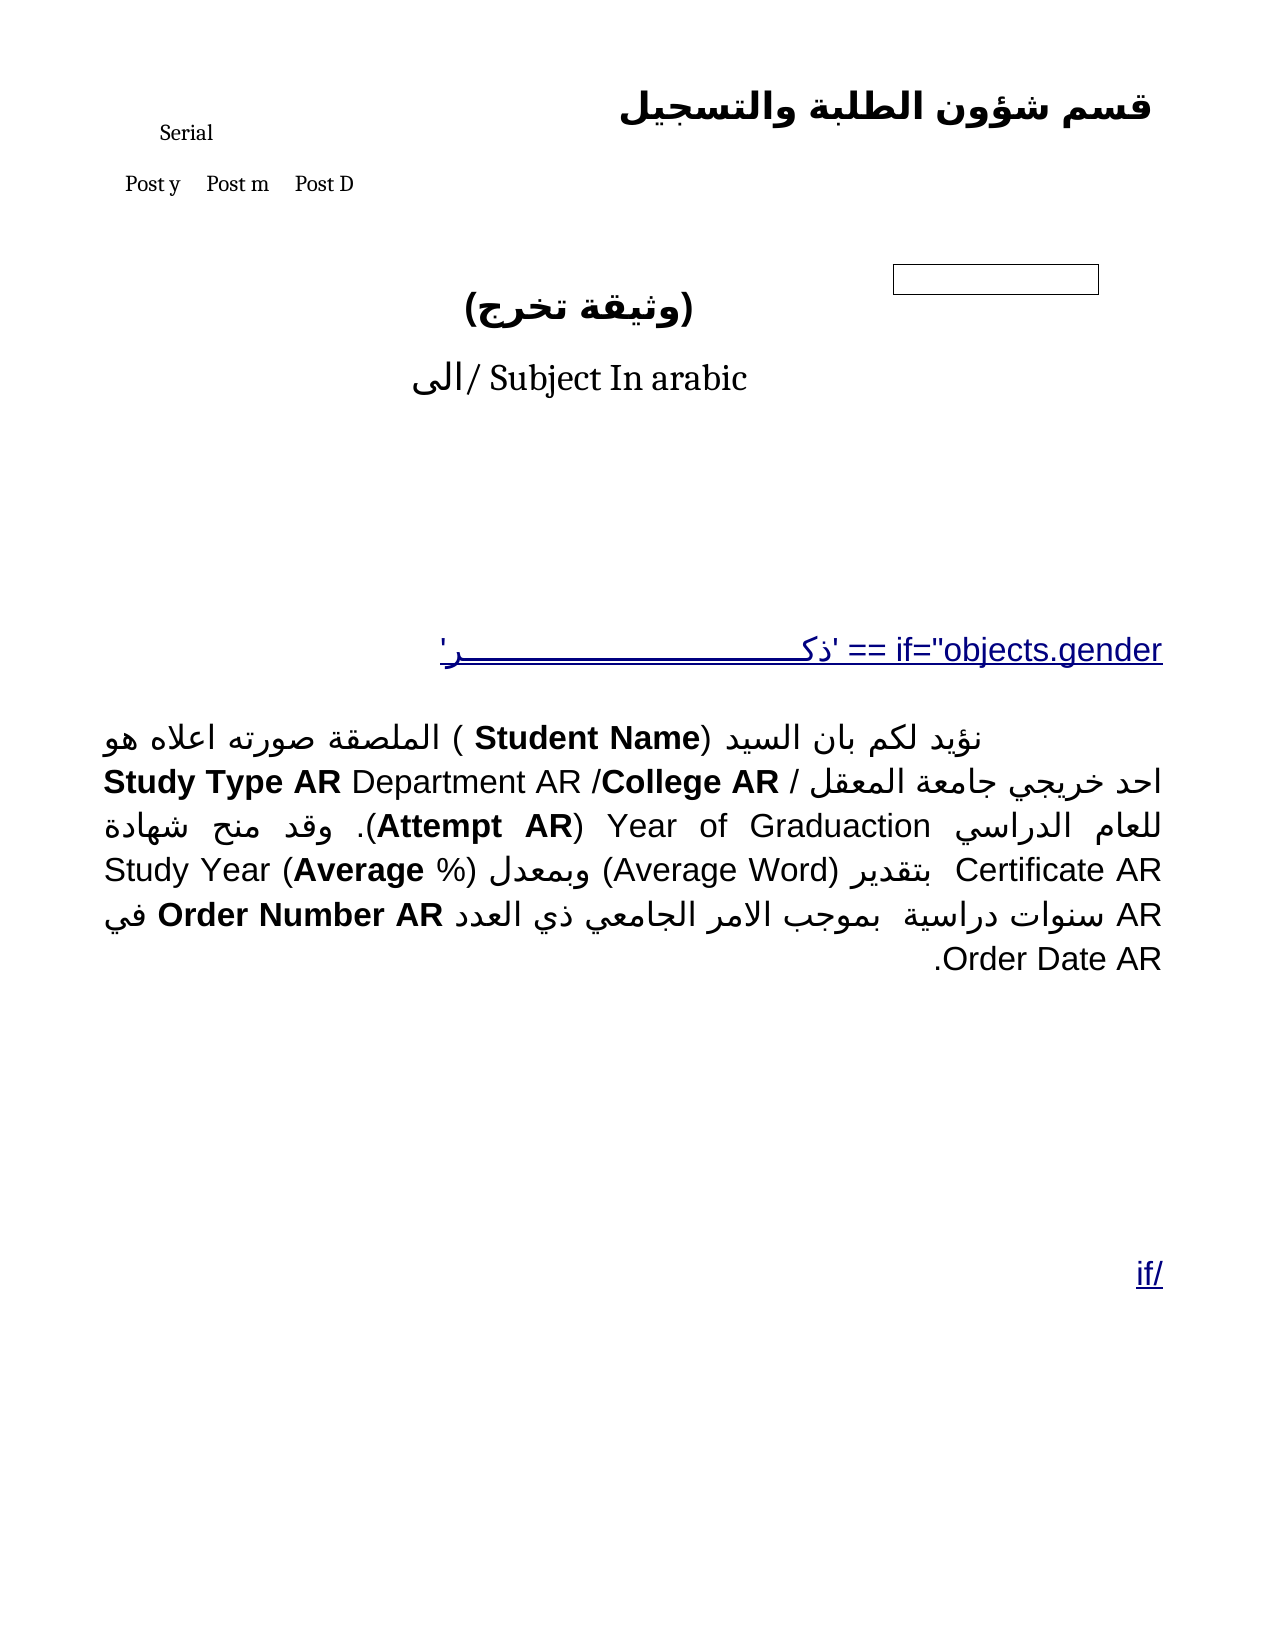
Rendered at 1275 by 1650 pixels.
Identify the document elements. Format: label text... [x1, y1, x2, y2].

text /if [103, 1254, 1162, 1292]
text if="objects.gender == 'ذكر' نؤيد لكم بان السيد (Student Name ) الملصقة صورته اعلاه هو احد خريجي جامعة المعقل / College AR/ Department AR Study Type AR للعام الدراسي Year of Graduaction (Attempt AR). وقد منح شهادة Certificate AR بتقدير (Average Word) وبمعدل (% Average) Study Year AR سنوات دراسية بموجب الامر الجامعي ذي العدد Order Number AR في Order Date AR. [103, 541, 1162, 977]
text قسم شؤون الطلبة والتسجیل [94, 84, 1153, 243]
text الى/ Subject In arabic [298, 355, 860, 399]
text Serial [125, 119, 356, 146]
text (وثيقة تخرج) [298, 284, 860, 327]
text Post y Post m Post D [125, 170, 356, 197]
